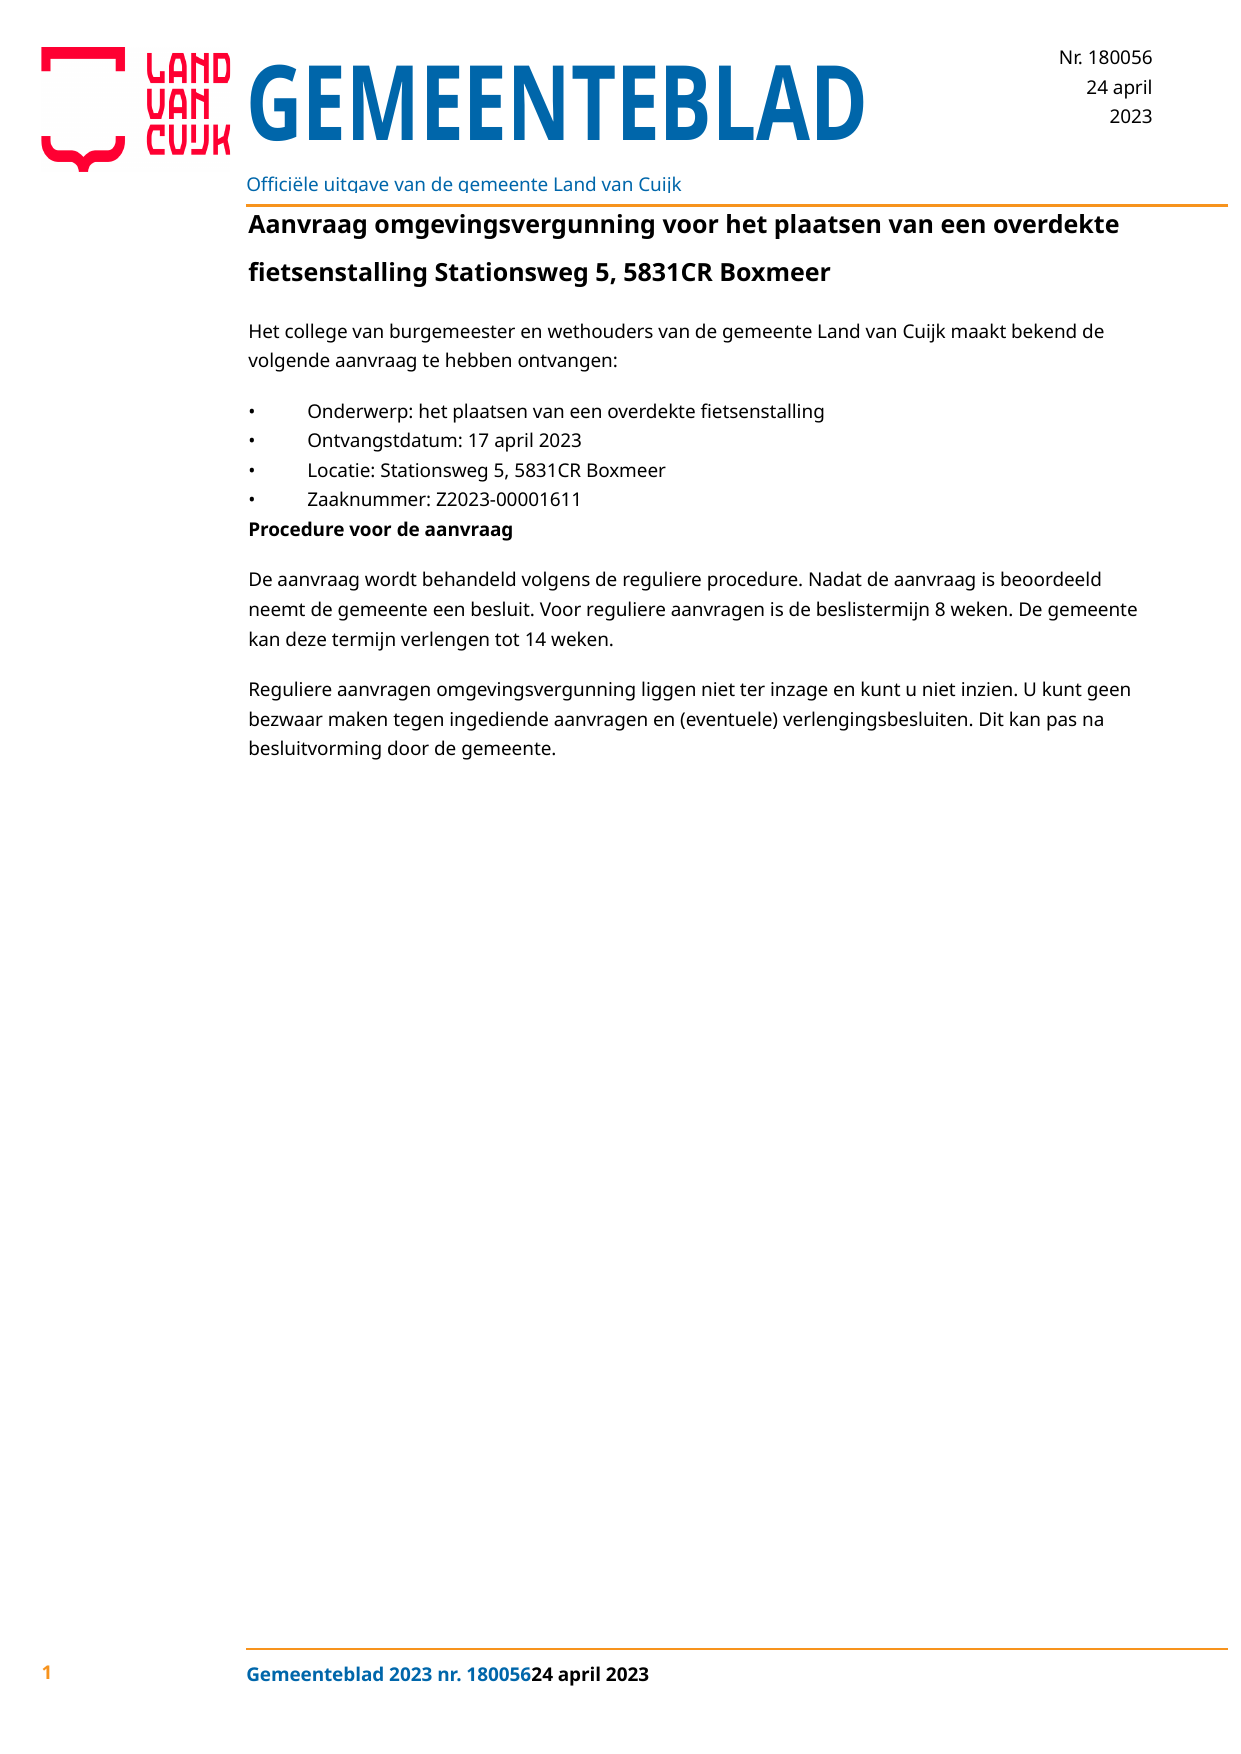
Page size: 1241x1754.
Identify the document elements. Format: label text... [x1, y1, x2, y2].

text Reguliere aanvragen omgevingsvergunning liggen niet ter inzage en kunt u niet inzien. U kunt geen bezwaar maken tegen ingediende aanvragen en (eventuele) verlengingsbesluiten. Dit kan pas na besluitvorming door de gemeente. [248, 676, 1152, 761]
list Onderwerp: het plaatsen van een overdekte fietsenstalling [248, 398, 1152, 424]
list Locatie: Stationsweg 5, 5831CR Boxmeer [248, 457, 1152, 483]
list Zaaknummer: Z2023-00001611 [248, 487, 1152, 512]
text Aanvraag omgevingsvergunning voor het plaatsen van een overdekte fietsenstalling Stationsweg 5, 5831CR Boxmeer [248, 207, 1152, 288]
text Het college van burgemeester en wethouders van de gemeente Land van Cuijk maakt bekend de volgende aanvraag te hebben ontvangen: [248, 318, 1152, 373]
text Procedure voor de aanvraag [248, 516, 1152, 542]
text De aanvraag wordt behandeld volgens de reguliere procedure. Nadat de aanvraag is beoordeeld neemt de gemeente een besluit. Voor reguliere aanvragen is de beslistermijn 8 weken. De gemeente kan deze termijn verlengen tot 14 weken. [248, 567, 1152, 652]
picture [41, 47, 231, 172]
list Ontvangstdatum: 17 april 2023 [248, 427, 1152, 453]
